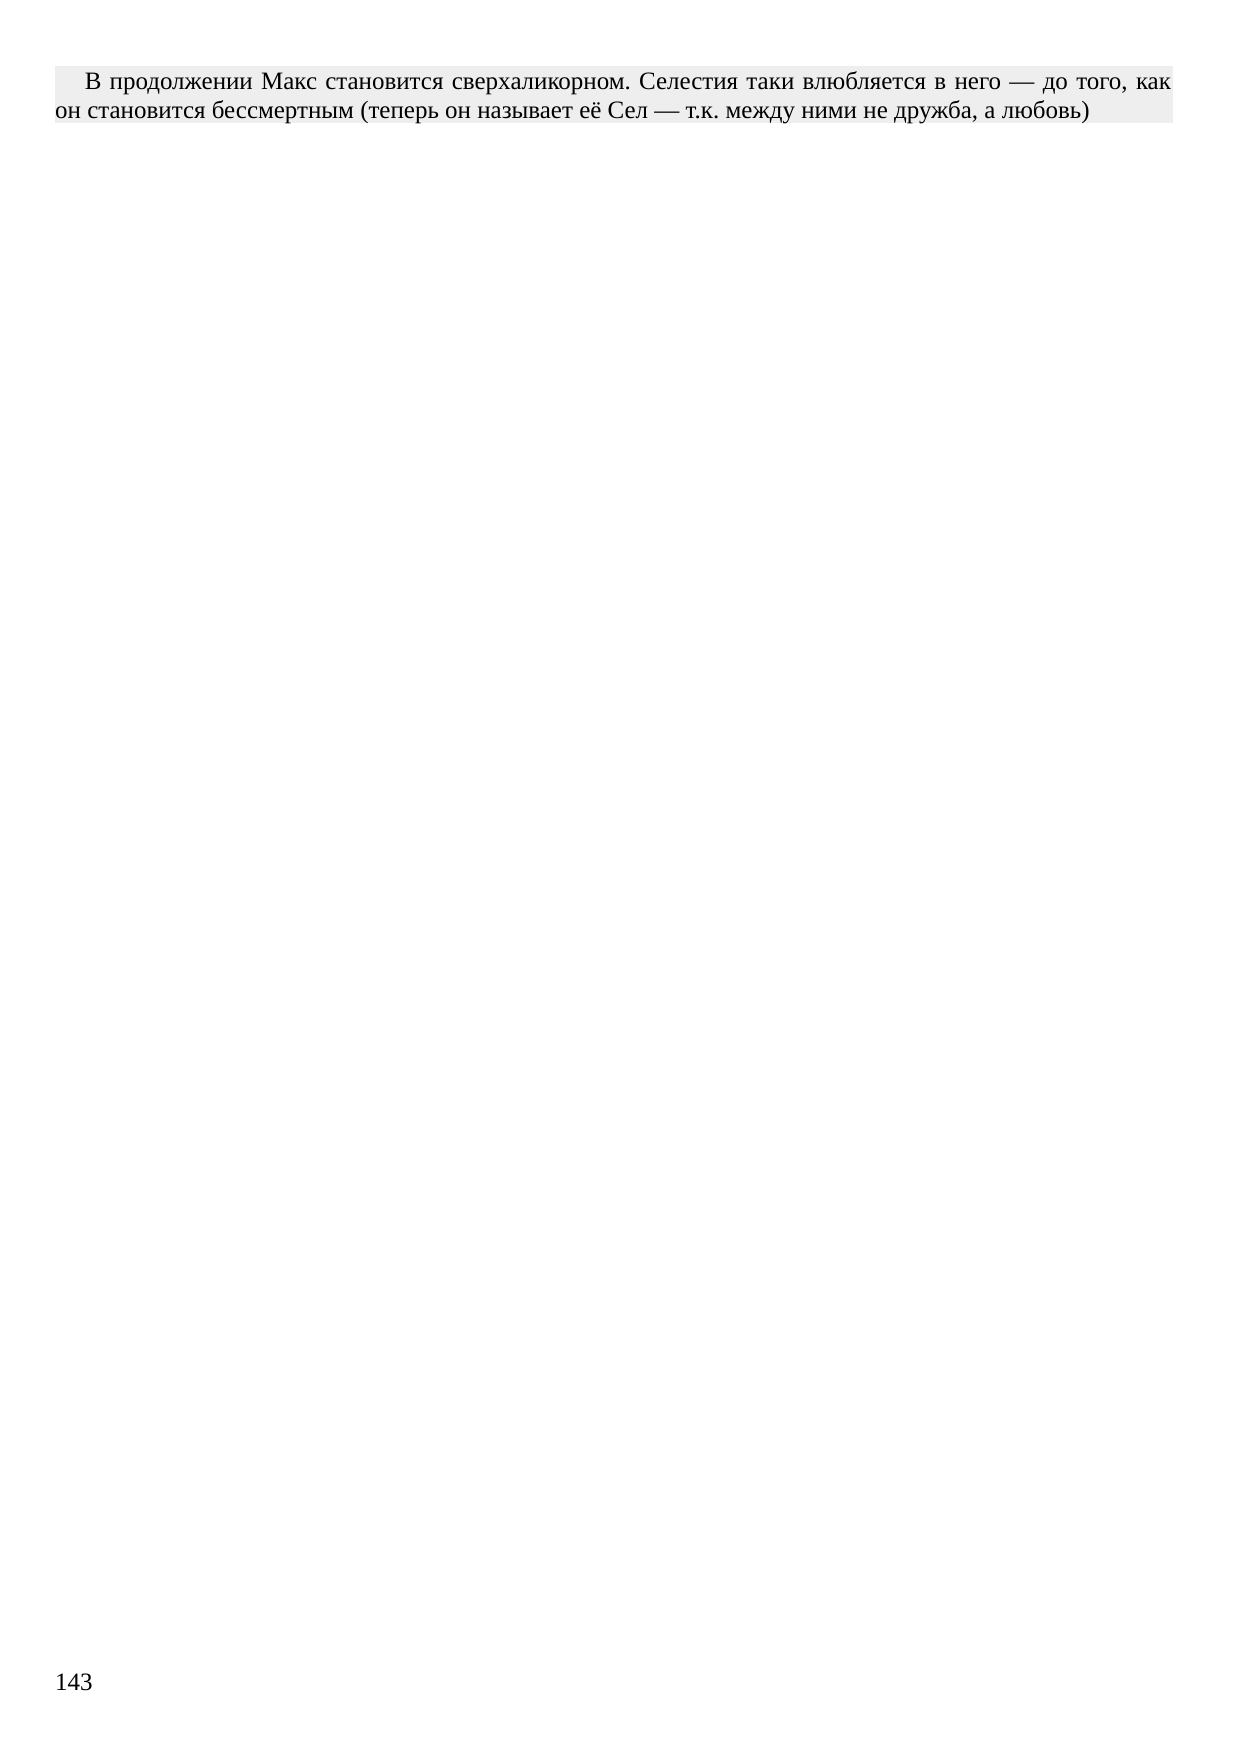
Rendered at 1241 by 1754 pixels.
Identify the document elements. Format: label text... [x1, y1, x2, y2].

text В продолжении Макс становится сверхаликорном. Селестия таки влюбляется в него — до того, как он становится бессмертным (теперь он называет её Сел — т.к. между ними не дружба, а любовь) [55, 66, 1173, 123]
